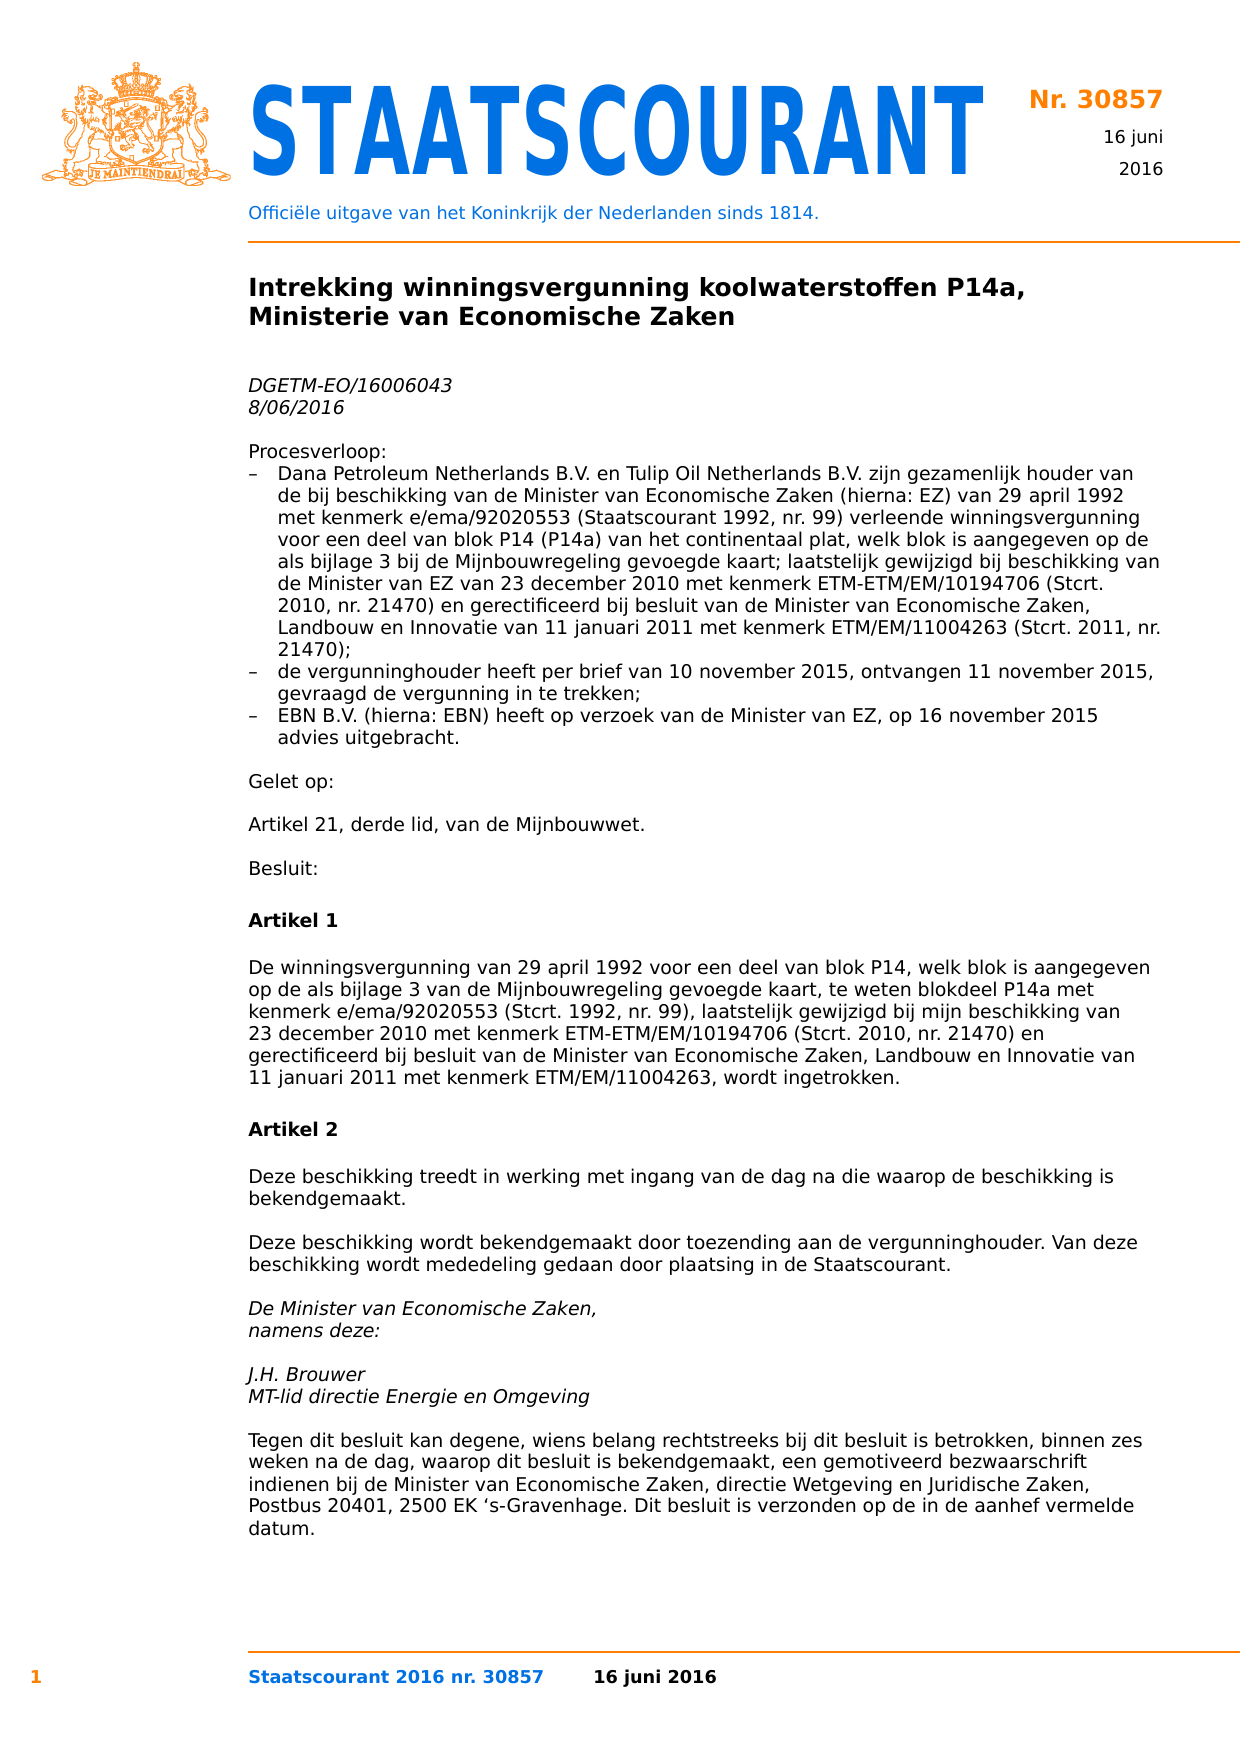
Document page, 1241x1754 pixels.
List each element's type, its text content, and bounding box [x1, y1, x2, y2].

text Procesverloop: [248, 441, 1163, 463]
text Artikel 21, derde lid, van de Mijnbouwwet. [248, 814, 1163, 836]
text 8/06/2016 [248, 397, 1163, 419]
text Besluit: [248, 858, 1163, 880]
table_header Nr. 30857 [998, 62, 1240, 121]
subtitle Artikel 1 [248, 910, 1163, 932]
text Deze beschikking wordt bekendgemaakt door toezending aan de vergunninghouder. Van deze beschikking wordt mededeling gedaan door plaatsing in de Staatscourant. [248, 1232, 1163, 1276]
text Gelet op: [248, 771, 1163, 792]
text DGETM-EO/16006043 [248, 375, 1163, 397]
table_header STAATSCOURANT [248, 62, 998, 203]
subtitle Artikel 2 [248, 1119, 1163, 1141]
text – de vergunninghouder heeft per brief van 10 november 2015, ontvangen 11 november 2015, gevraagd de vergunning in te trekken; [248, 661, 1163, 705]
text Deze beschikking treedt in werking met ingang van de dag na die waarop de beschikking is bekendgemaakt. [248, 1166, 1163, 1210]
text – EBN B.V. (hierna: EBN) heeft op verzoek van de Minister van EZ, op 16 november 2015 advies uitgebracht. [248, 705, 1163, 749]
subtitle Intrekking winningsvergunning koolwaterstoffen P14a, Ministerie van Economische Zaken [248, 273, 1163, 331]
picture [41, 62, 231, 186]
text – Dana Petroleum Netherlands B.V. en Tulip Oil Netherlands B.V. zijn gezamenlijk houder van de bij beschikking van de Minister van Economische Zaken (hierna: EZ) van 29 april 1992 met kenmerk e/ema/92020553 (Staatscourant 1992, nr. 99) verleende winningsvergunning voor een deel van blok P14 (P14a) van het continentaal plat, welk blok is aangegeven op de als bijlage 3 bij de Mijnbouwregeling gevoegde kaart; laatstelijk gewijzigd bij beschikking van de Minister van EZ van 23 december 2010 met kenmerk ETM-ETM/EM/10194706 (Stcrt. 2010, nr. 21470) en gerectificeerd bij besluit van de Minister van Economische Zaken, Landbouw en Innovatie van 11 januari 2011 met kenmerk ETM/EM/11004263 (Stcrt. 2011, nr. 21470); [248, 463, 1163, 661]
table_cell 2016 [998, 153, 1240, 203]
text De winningsvergunning van 29 april 1992 voor een deel van blok P14, welk blok is aangegeven op de als bijlage 3 van de Mijnbouwregeling gevoegde kaart, te weten blokdeel P14a met kenmerk e/ema/92020553 (Stcrt. 1992, nr. 99), laatstelijk gewijzigd bij mijn beschikking van 23 december 2010 met kenmerk ETM-ETM/EM/10194706 (Stcrt. 2010, nr. 21470) en gerectificeerd bij besluit van de Minister van Economische Zaken, Landbouw en Innovatie van 11 januari 2011 met kenmerk ETM/EM/11004263, wordt ingetrokken. [248, 957, 1163, 1089]
table_cell Officiële uitgave van het Koninkrijk der Nederlanden sinds 1814. [248, 203, 1240, 241]
text Tegen dit besluit kan degene, wiens belang rechtstreeks bij dit besluit is betrokken, binnen zes weken na de dag, waarop dit besluit is bekendgemaakt, een gemotiveerd bezwaarschrift indienen bij de Minister van Economische Zaken, directie Wetgeving en Juridische Zaken, Postbus 20401, 2500 EK ‘s-Gravenhage. Dit besluit is verzonden op de in de aanhef vermelde datum. [248, 1429, 1163, 1539]
table_cell 16 juni [998, 121, 1240, 153]
table_header [25, 62, 248, 241]
text De Minister van Economische Zaken, namens deze: J.H. Brouwer MT-lid directie Energie en Omgeving [248, 1298, 1163, 1408]
